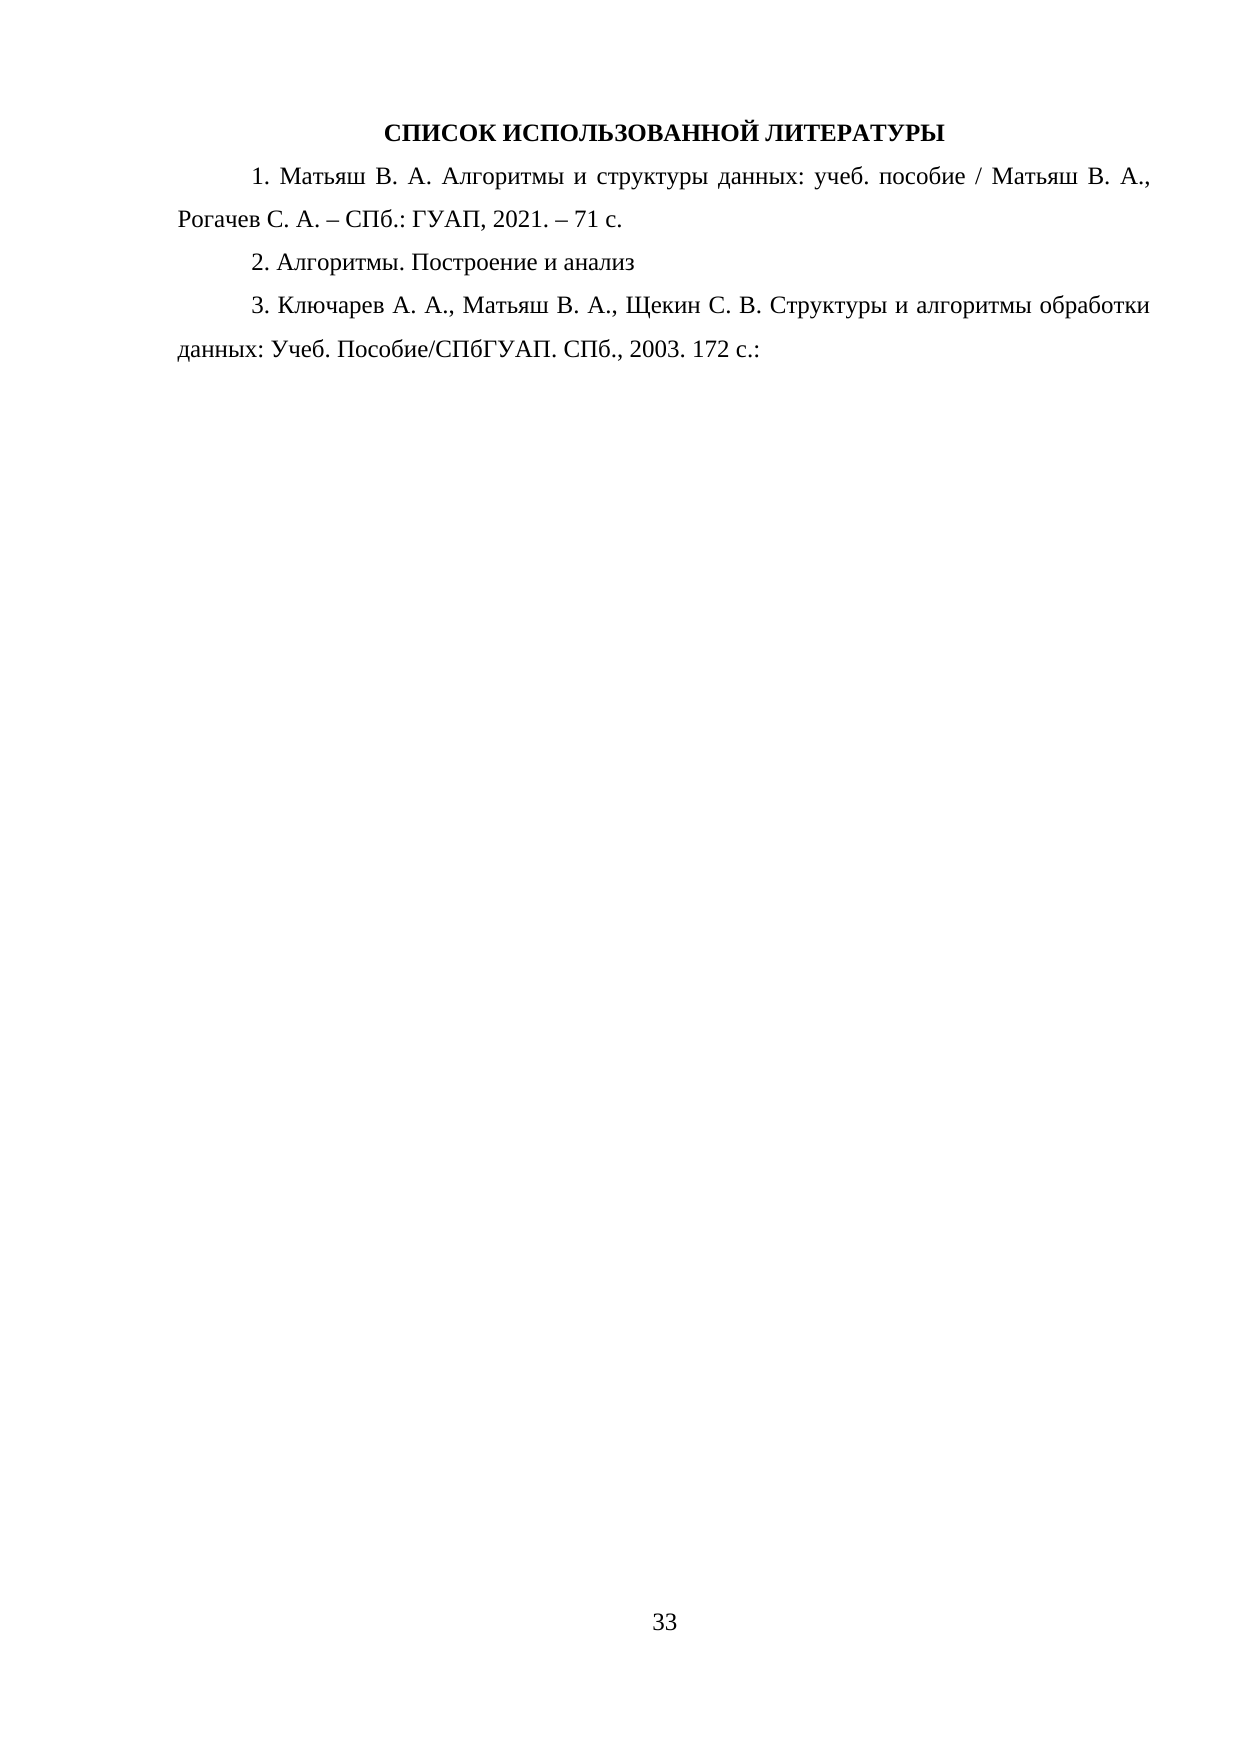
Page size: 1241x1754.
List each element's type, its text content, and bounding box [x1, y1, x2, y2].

text 3. Ключарев А. А., Матьяш В. А., Щекин С. В. Структуры и алгоритмы обработки данных: Учеб. Пособие/СПбГУАП. СПб., 2003. 172 с.: [177, 291, 1152, 362]
text СПИСОК ИСПОЛЬЗОВАННОЙ ЛИТЕРАТУРЫ [177, 118, 1152, 147]
text 1. Матьяш В. А. Алгоритмы и структуры данных: учеб. пособие / Матьяш В. А., Рогачев С. А. – СПб.: ГУАП, 2021. – 71 с. [177, 161, 1152, 233]
text 2. Алгоритмы. Построение и анализ [177, 247, 1152, 276]
